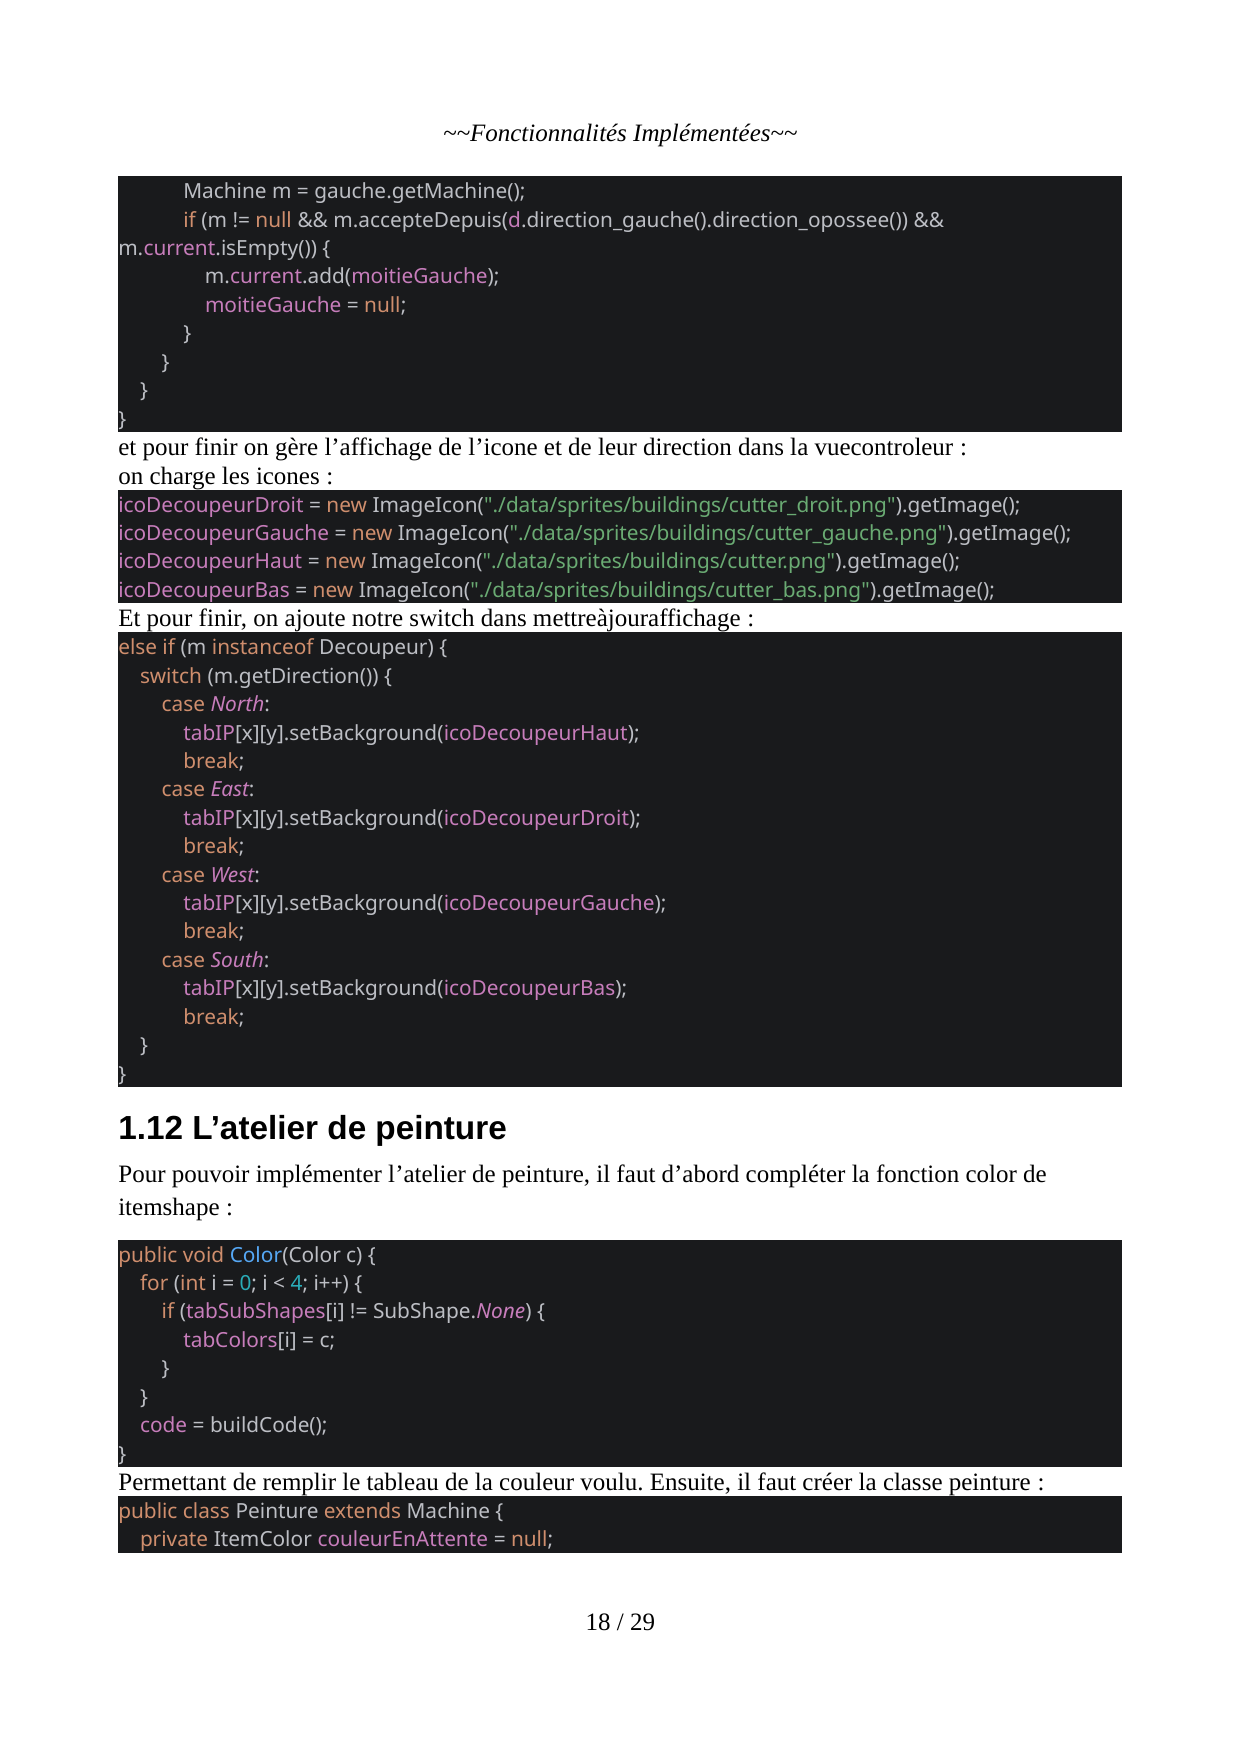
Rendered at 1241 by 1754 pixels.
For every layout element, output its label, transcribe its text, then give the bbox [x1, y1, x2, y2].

text Permettant de remplir le tableau de la couleur voulu. Ensuite, il faut créer la classe peinture : [118, 1467, 1122, 1496]
text on charge les icones : [118, 461, 1122, 490]
text Machine m = gauche.getMachine(); if (m != null && m.accepteDepuis(d.direction_gauche().direction_opossee()) && m.current.isEmpty()) { m.current.add(moitieGauche); moitieGauche = null; } } } } [118, 176, 1122, 432]
text icoDecoupeurDroit = new ImageIcon("./data/sprites/buildings/cutter_droit.png").getImage(); icoDecoupeurGauche = new ImageIcon("./data/sprites/buildings/cutter_gauche.png").getImage(); icoDecoupeurHaut = new ImageIcon("./data/sprites/buildings/cutter.png").getImage(); icoDecoupeurBas = new ImageIcon("./data/sprites/buildings/cutter_bas.png").getImage(); [118, 490, 1122, 603]
text public class Peinture extends Machine { private ItemColor couleurEnAttente = null; [118, 1496, 1122, 1553]
subtitle L’atelier de peinture [118, 1108, 1122, 1147]
text public void Color(Color c) { for (int i = 0; i < 4; i++) { if (tabSubShapes[i] != SubShape.None) { tabColors[i] = c; } } code = buildCode(); } [118, 1240, 1122, 1467]
text else if (m instanceof Decoupeur) { switch (m.getDirection()) { case North: tabIP[x][y].setBackground(icoDecoupeurHaut); break; case East: tabIP[x][y].setBackground(icoDecoupeurDroit); break; case West: tabIP[x][y].setBackground(icoDecoupeurGauche); break; case South: tabIP[x][y].setBackground(icoDecoupeurBas); break; } } [118, 632, 1122, 1087]
text Et pour finir, on ajoute notre switch dans mettreàjouraffichage : [118, 603, 1122, 632]
text et pour finir on gère l’affichage de l’icone et de leur direction dans la vuecontroleur : [118, 432, 1122, 461]
text Pour pouvoir implémenter l’atelier de peinture, il faut d’abord compléter la fonction color de itemshape : [118, 1159, 1122, 1221]
